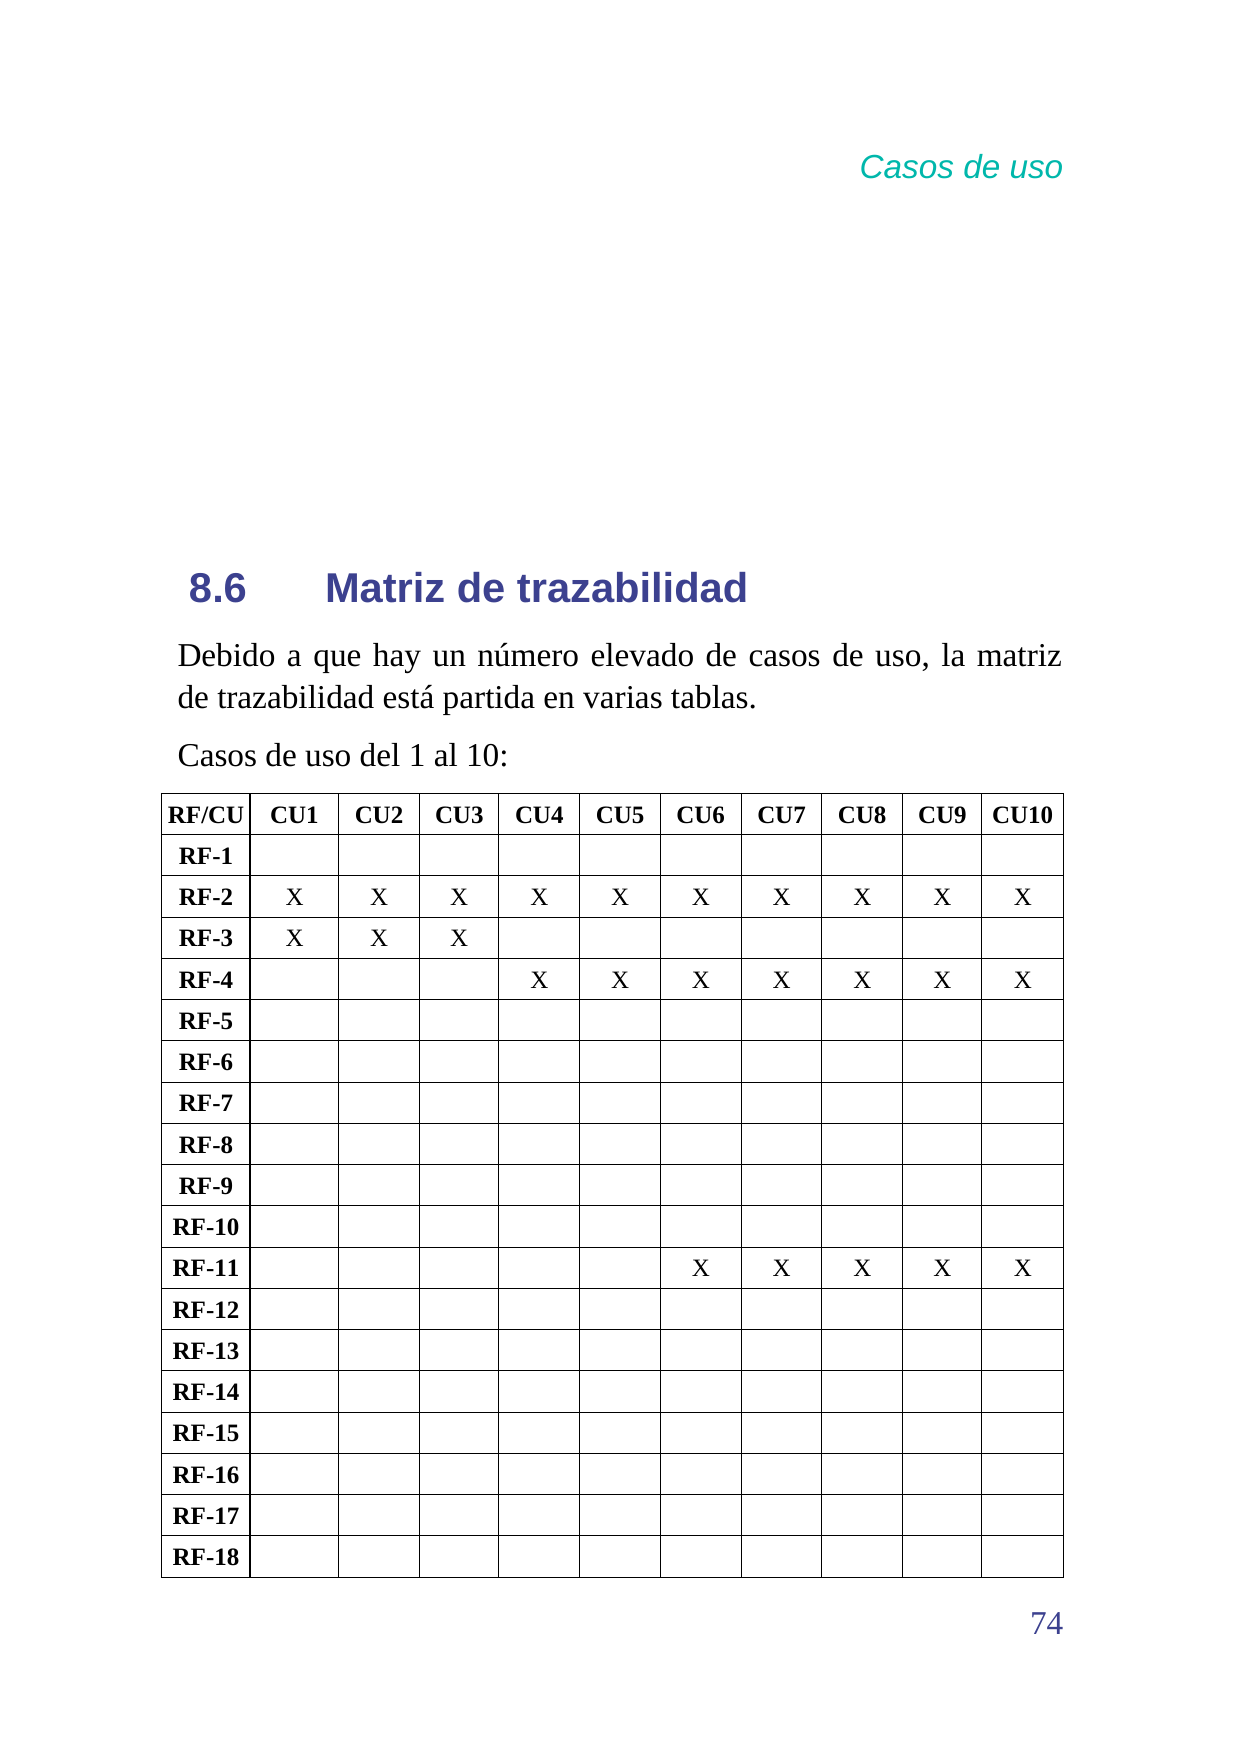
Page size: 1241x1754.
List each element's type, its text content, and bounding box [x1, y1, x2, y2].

table_cell [661, 1083, 741, 1123]
table_cell X [661, 1248, 741, 1288]
table_cell [742, 1041, 821, 1082]
table_cell X [251, 876, 338, 917]
text Debido a que hay un número elevado de casos de uso, la matriz de trazabilidad está partida en varias tablas. [177, 636, 1063, 715]
table_cell [822, 1083, 902, 1123]
table_cell RF-8 [162, 1124, 249, 1164]
table_cell [822, 1124, 902, 1164]
table_cell [742, 1330, 821, 1370]
table_cell RF-1 [162, 835, 249, 875]
table_cell [580, 1330, 660, 1370]
table_cell [661, 1041, 741, 1082]
table_cell X [420, 918, 498, 958]
table_cell [420, 1206, 498, 1247]
table_cell RF-16 [162, 1454, 249, 1494]
table_cell [742, 1371, 821, 1412]
table_cell [982, 918, 1063, 958]
table_cell [420, 1248, 498, 1288]
table_cell [339, 1000, 419, 1040]
table_cell [251, 1454, 338, 1494]
table_cell [822, 1495, 902, 1535]
table_cell [982, 1000, 1063, 1040]
table_cell [580, 1536, 660, 1577]
table_cell [251, 1495, 338, 1535]
table_cell [822, 1041, 902, 1082]
table_cell [982, 1371, 1063, 1412]
table_cell RF-14 [162, 1371, 249, 1412]
table_cell X [822, 959, 902, 999]
table_cell [822, 1000, 902, 1040]
table_cell [661, 1330, 741, 1370]
table_cell X [251, 918, 338, 958]
table_cell RF-5 [162, 1000, 249, 1040]
table_cell [903, 1083, 981, 1123]
table_cell [580, 1083, 660, 1123]
table_cell [339, 1454, 419, 1494]
table_cell [339, 1165, 419, 1205]
table_cell [982, 1330, 1063, 1370]
table_cell [420, 1454, 498, 1494]
table_cell [903, 1041, 981, 1082]
table_cell [661, 835, 741, 875]
table_cell [339, 1536, 419, 1577]
table_cell [420, 1536, 498, 1577]
table_cell [251, 1165, 338, 1205]
table_cell RF-9 [162, 1165, 249, 1205]
table_cell X [822, 876, 902, 917]
table_cell [742, 1454, 821, 1494]
table_cell [982, 1536, 1063, 1577]
table_cell [903, 1289, 981, 1329]
table_header CU5 [580, 794, 660, 834]
table_cell [251, 1536, 338, 1577]
table_cell RF-7 [162, 1083, 249, 1123]
table_header CU3 [420, 794, 498, 834]
table_header CU6 [661, 794, 741, 834]
table_cell [420, 1413, 498, 1453]
table_header RF/CU [162, 794, 249, 834]
table_cell [580, 1413, 660, 1453]
table_cell [982, 1206, 1063, 1247]
table_cell [251, 1371, 338, 1412]
table_cell [499, 1248, 579, 1288]
table_cell [982, 1413, 1063, 1453]
table_cell [661, 1495, 741, 1535]
table_cell [251, 835, 338, 875]
table_cell X [742, 876, 821, 917]
table_cell RF-13 [162, 1330, 249, 1370]
table_cell [822, 1206, 902, 1247]
table_cell [499, 1495, 579, 1535]
table_cell [420, 835, 498, 875]
table_cell [822, 1536, 902, 1577]
table_cell [499, 1330, 579, 1370]
table_cell [420, 959, 498, 999]
table_cell [580, 1454, 660, 1494]
table_cell [580, 835, 660, 875]
table_cell [339, 1248, 419, 1288]
table_cell [499, 1041, 579, 1082]
subtitle Matriz de trazabilidad [177, 564, 1063, 612]
table_cell [822, 1330, 902, 1370]
table_header CU7 [742, 794, 821, 834]
table_cell [580, 1000, 660, 1040]
table_cell [339, 1330, 419, 1370]
table_cell RF-12 [162, 1289, 249, 1329]
table_cell [339, 1124, 419, 1164]
table_cell [742, 1124, 821, 1164]
table_cell [339, 835, 419, 875]
table_cell [903, 918, 981, 958]
table_cell [420, 1083, 498, 1123]
table_cell X [982, 876, 1063, 917]
table_cell [903, 1495, 981, 1535]
table_cell [903, 1454, 981, 1494]
table_cell [982, 1124, 1063, 1164]
table_cell [251, 1289, 338, 1329]
table_cell [661, 1454, 741, 1494]
table_cell [903, 1124, 981, 1164]
table_cell [742, 918, 821, 958]
table_cell [420, 1000, 498, 1040]
table_cell [499, 1000, 579, 1040]
table_cell [982, 1454, 1063, 1494]
table_cell X [903, 1248, 981, 1288]
table_cell [661, 918, 741, 958]
table_cell [499, 1536, 579, 1577]
table_cell [499, 1289, 579, 1329]
table_cell [251, 1124, 338, 1164]
table_cell [251, 1041, 338, 1082]
table_cell RF-10 [162, 1206, 249, 1247]
table_cell [499, 1371, 579, 1412]
table_header CU2 [339, 794, 419, 834]
table_cell [903, 1206, 981, 1247]
table_header CU8 [822, 794, 902, 834]
table_cell [903, 1330, 981, 1370]
table_cell [420, 1371, 498, 1412]
table_cell [742, 1083, 821, 1123]
table_cell RF-3 [162, 918, 249, 958]
table_cell [580, 1041, 660, 1082]
table_cell [661, 1124, 741, 1164]
table_cell X [580, 876, 660, 917]
table_cell X [499, 876, 579, 917]
table_cell [742, 1206, 821, 1247]
table_cell RF-6 [162, 1041, 249, 1082]
table_cell [339, 1495, 419, 1535]
table_cell [420, 1124, 498, 1164]
table_cell [661, 1206, 741, 1247]
table_cell [339, 1206, 419, 1247]
table_cell [982, 1495, 1063, 1535]
table_header CU10 [982, 794, 1063, 834]
table_header CU4 [499, 794, 579, 834]
table_cell [661, 1536, 741, 1577]
table_cell [420, 1041, 498, 1082]
table_cell [580, 1165, 660, 1205]
table_cell [251, 1248, 338, 1288]
table_cell [580, 1248, 660, 1288]
table_cell [742, 1495, 821, 1535]
table_cell [420, 1495, 498, 1535]
table_cell [661, 1000, 741, 1040]
table_cell [742, 1000, 821, 1040]
table_cell [251, 1413, 338, 1453]
table_cell [339, 1413, 419, 1453]
table_cell [339, 1083, 419, 1123]
table_cell [822, 835, 902, 875]
table_cell [580, 1495, 660, 1535]
table_cell X [822, 1248, 902, 1288]
table_cell [982, 1289, 1063, 1329]
table_cell [499, 1413, 579, 1453]
table_cell X [499, 959, 579, 999]
table_cell [499, 1206, 579, 1247]
table_cell [339, 959, 419, 999]
table_cell [982, 1041, 1063, 1082]
table_cell [339, 1041, 419, 1082]
table_cell [982, 1083, 1063, 1123]
table_cell [339, 1289, 419, 1329]
table_cell [822, 1413, 902, 1453]
table_cell [251, 1083, 338, 1123]
table_cell RF-15 [162, 1413, 249, 1453]
table_cell [822, 1289, 902, 1329]
table_cell [251, 1206, 338, 1247]
table_cell [661, 1165, 741, 1205]
table_cell X [580, 959, 660, 999]
table_cell [661, 1371, 741, 1412]
table_cell X [339, 876, 419, 917]
table_cell X [742, 1248, 821, 1288]
table_cell X [339, 918, 419, 958]
table_cell [903, 1413, 981, 1453]
table_cell [499, 918, 579, 958]
table_cell [499, 1124, 579, 1164]
table_cell RF-2 [162, 876, 249, 917]
table_cell [339, 1371, 419, 1412]
table_cell [903, 1165, 981, 1205]
table_header CU1 [251, 794, 338, 834]
table_cell [903, 1536, 981, 1577]
table_cell [580, 1206, 660, 1247]
text Casos de uso del 1 al 10: [177, 735, 1063, 773]
table_cell X [742, 959, 821, 999]
table_cell [742, 1536, 821, 1577]
table_cell [982, 1165, 1063, 1205]
table_cell [742, 835, 821, 875]
table_cell [742, 1289, 821, 1329]
table_cell [903, 1371, 981, 1412]
table_cell [580, 918, 660, 958]
table_cell [822, 1165, 902, 1205]
table_cell X [903, 959, 981, 999]
table_cell [742, 1165, 821, 1205]
table_cell X [420, 876, 498, 917]
table_cell X [903, 876, 981, 917]
table_cell [499, 835, 579, 875]
table_cell [903, 1000, 981, 1040]
table_cell [499, 1165, 579, 1205]
table_cell [420, 1165, 498, 1205]
table_cell X [982, 959, 1063, 999]
table_cell [742, 1413, 821, 1453]
table_cell [420, 1330, 498, 1370]
table_cell RF-4 [162, 959, 249, 999]
table_cell [903, 835, 981, 875]
table_cell [982, 835, 1063, 875]
table_cell RF-18 [162, 1536, 249, 1577]
table_cell [251, 1330, 338, 1370]
table_cell [661, 1289, 741, 1329]
table_cell [580, 1289, 660, 1329]
table_cell [661, 1413, 741, 1453]
table_cell [822, 1371, 902, 1412]
table_cell [499, 1454, 579, 1494]
table_cell [822, 1454, 902, 1494]
table_cell [580, 1371, 660, 1412]
table_cell [420, 1289, 498, 1329]
table_cell X [661, 959, 741, 999]
table_cell [822, 918, 902, 958]
table_cell [251, 1000, 338, 1040]
table_cell RF-17 [162, 1495, 249, 1535]
table_cell X [982, 1248, 1063, 1288]
table_cell [251, 959, 338, 999]
table_cell RF-11 [162, 1248, 249, 1288]
table_cell [499, 1083, 579, 1123]
table_header CU9 [903, 794, 981, 834]
table_cell [580, 1124, 660, 1164]
table_cell X [661, 876, 741, 917]
